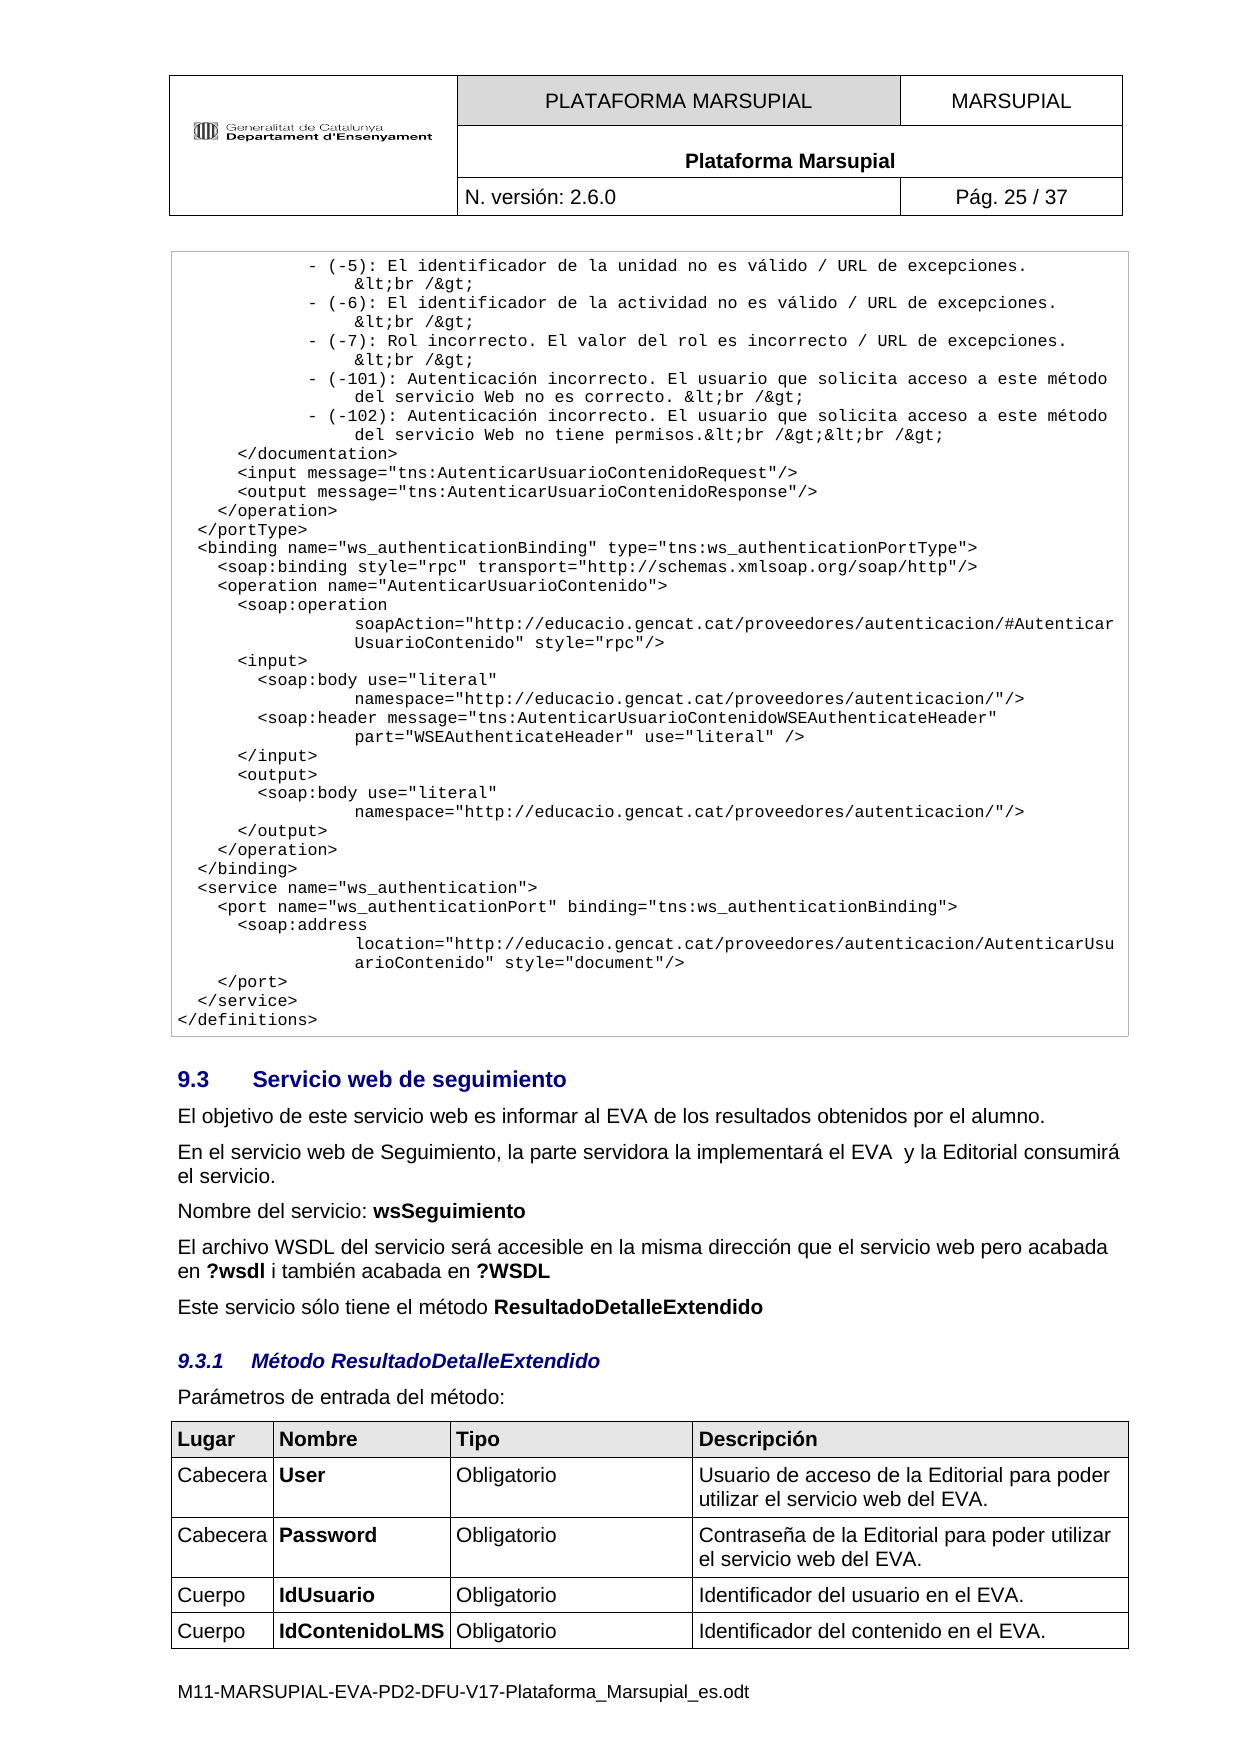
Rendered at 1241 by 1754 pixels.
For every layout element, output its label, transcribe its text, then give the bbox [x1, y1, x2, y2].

text El archivo WSDL del servicio será accesible en la misma dirección que el servicio web pero acabada en ?wsdl i también acabada en ?WSDL [177, 1235, 1122, 1283]
text </output> [177, 823, 1122, 842]
table_cell Password [274, 1518, 450, 1576]
table_cell Contraseña de la Editorial para poder utilizar el servicio web del EVA. [693, 1518, 1128, 1576]
text </port> [177, 973, 1122, 992]
text - (-101): Autenticación incorrecto. El usuario que solicita acceso a este método del servicio Web no es correcto. &lt;br /&gt; [177, 370, 1122, 408]
text </operation> [177, 842, 1122, 860]
text </definitions> [172, 1005, 1128, 1036]
table_cell Obligatorio [451, 1458, 692, 1516]
table_cell Identificador del usuario en el EVA. [693, 1578, 1128, 1612]
table_cell IdUsuario [274, 1578, 450, 1612]
text <input> [177, 653, 1122, 672]
text </operation> [177, 502, 1122, 521]
table_cell Cabecera [172, 1458, 273, 1516]
table_cell Obligatorio [451, 1613, 692, 1648]
text </service> [177, 992, 1122, 1005]
text Nombre del servicio: wsSeguimiento [177, 1199, 1122, 1223]
text </input> [177, 747, 1122, 766]
table_header Lugar [172, 1422, 273, 1457]
text - (-102): Autenticación incorrecto. El usuario que solicita acceso a este método del servicio Web no tiene permisos.&lt;br /&gt;&lt;br /&gt; [177, 408, 1122, 446]
text <output> [177, 766, 1122, 785]
text - (-6): El identificador de la actividad no es válido / URL de excepciones. &lt;br /&gt; [177, 295, 1122, 332]
text <port name="ws_authenticationPort" binding="tns:ws_authenticationBinding"> [177, 898, 1122, 917]
table_cell Cuerpo [172, 1578, 273, 1612]
text <soap:binding style="rpc" transport="http://schemas.xmlsoap.org/soap/http"/> [177, 559, 1122, 578]
text <input message="tns:AutenticarUsuarioContenidoRequest"/> [177, 464, 1122, 483]
text Este servicio sólo tiene el método ResultadoDetalleExtendido [177, 1294, 1122, 1318]
text <output message="tns:AutenticarUsuarioContenidoResponse"/> [177, 483, 1122, 502]
text <binding name="ws_authenticationBinding" type="tns:ws_authenticationPortType"> [177, 540, 1122, 559]
table_cell Obligatorio [451, 1518, 692, 1576]
table_header Tipo [451, 1422, 692, 1457]
text <soap:address location="http://educacio.gencat.cat/proveedores/autenticacion/AutenticarUsuarioContenido" style="document"/> [177, 917, 1122, 973]
text </portType> [177, 521, 1122, 540]
text <soap:header message="tns:AutenticarUsuarioContenidoWSEAuthenticateHeader" part="WSEAuthenticateHeader" use="literal" /> [177, 709, 1122, 747]
text - (-7): Rol incorrecto. El valor del rol es incorrecto / URL de excepciones. &lt;br /&gt; [177, 332, 1122, 370]
table_cell Cuerpo [172, 1613, 273, 1648]
text </documentation> [177, 446, 1122, 464]
table_header Nombre [274, 1422, 450, 1457]
text <service name="ws_authentication"> [177, 879, 1122, 898]
table_header Descripción [693, 1422, 1128, 1457]
table_cell IdContenidoLMS [274, 1613, 450, 1648]
text Parámetros de entrada del método: [177, 1385, 1122, 1409]
text <soap:operation soapAction="http://educacio.gencat.cat/proveedores/autenticacion/#AutenticarUsuarioContenido" style="rpc"/> [177, 596, 1122, 653]
text En el servicio web de Seguimiento, la parte servidora la implementará el EVA y la Editorial consumirá el servicio. [177, 1139, 1122, 1187]
table_cell Cabecera [172, 1518, 273, 1576]
text <operation name="AutenticarUsuarioContenido"> [177, 578, 1122, 596]
text <soap:body use="literal" namespace="http://educacio.gencat.cat/proveedores/autenticacion/"/> [177, 785, 1122, 823]
text <soap:body use="literal" namespace="http://educacio.gencat.cat/proveedores/autenticacion/"/> [177, 672, 1122, 709]
table_cell Obligatorio [451, 1578, 692, 1612]
text </binding> [177, 860, 1122, 879]
subtitle Método ResultadoDetalleExtendido [177, 1349, 1122, 1373]
table_cell Usuario de acceso de la Editorial para poder utilizar el servicio web del EVA. [693, 1458, 1128, 1516]
table_cell User [274, 1458, 450, 1516]
text - (-5): El identificador de la unidad no es válido / URL de excepciones. &lt;br /&gt; [172, 252, 1128, 295]
text El objetivo de este servicio web es informar al EVA de los resultados obtenidos por el alumno. [177, 1104, 1122, 1128]
table_cell Identificador del contenido en el EVA. [693, 1613, 1128, 1648]
subtitle Servicio web de seguimiento [177, 1066, 1122, 1092]
